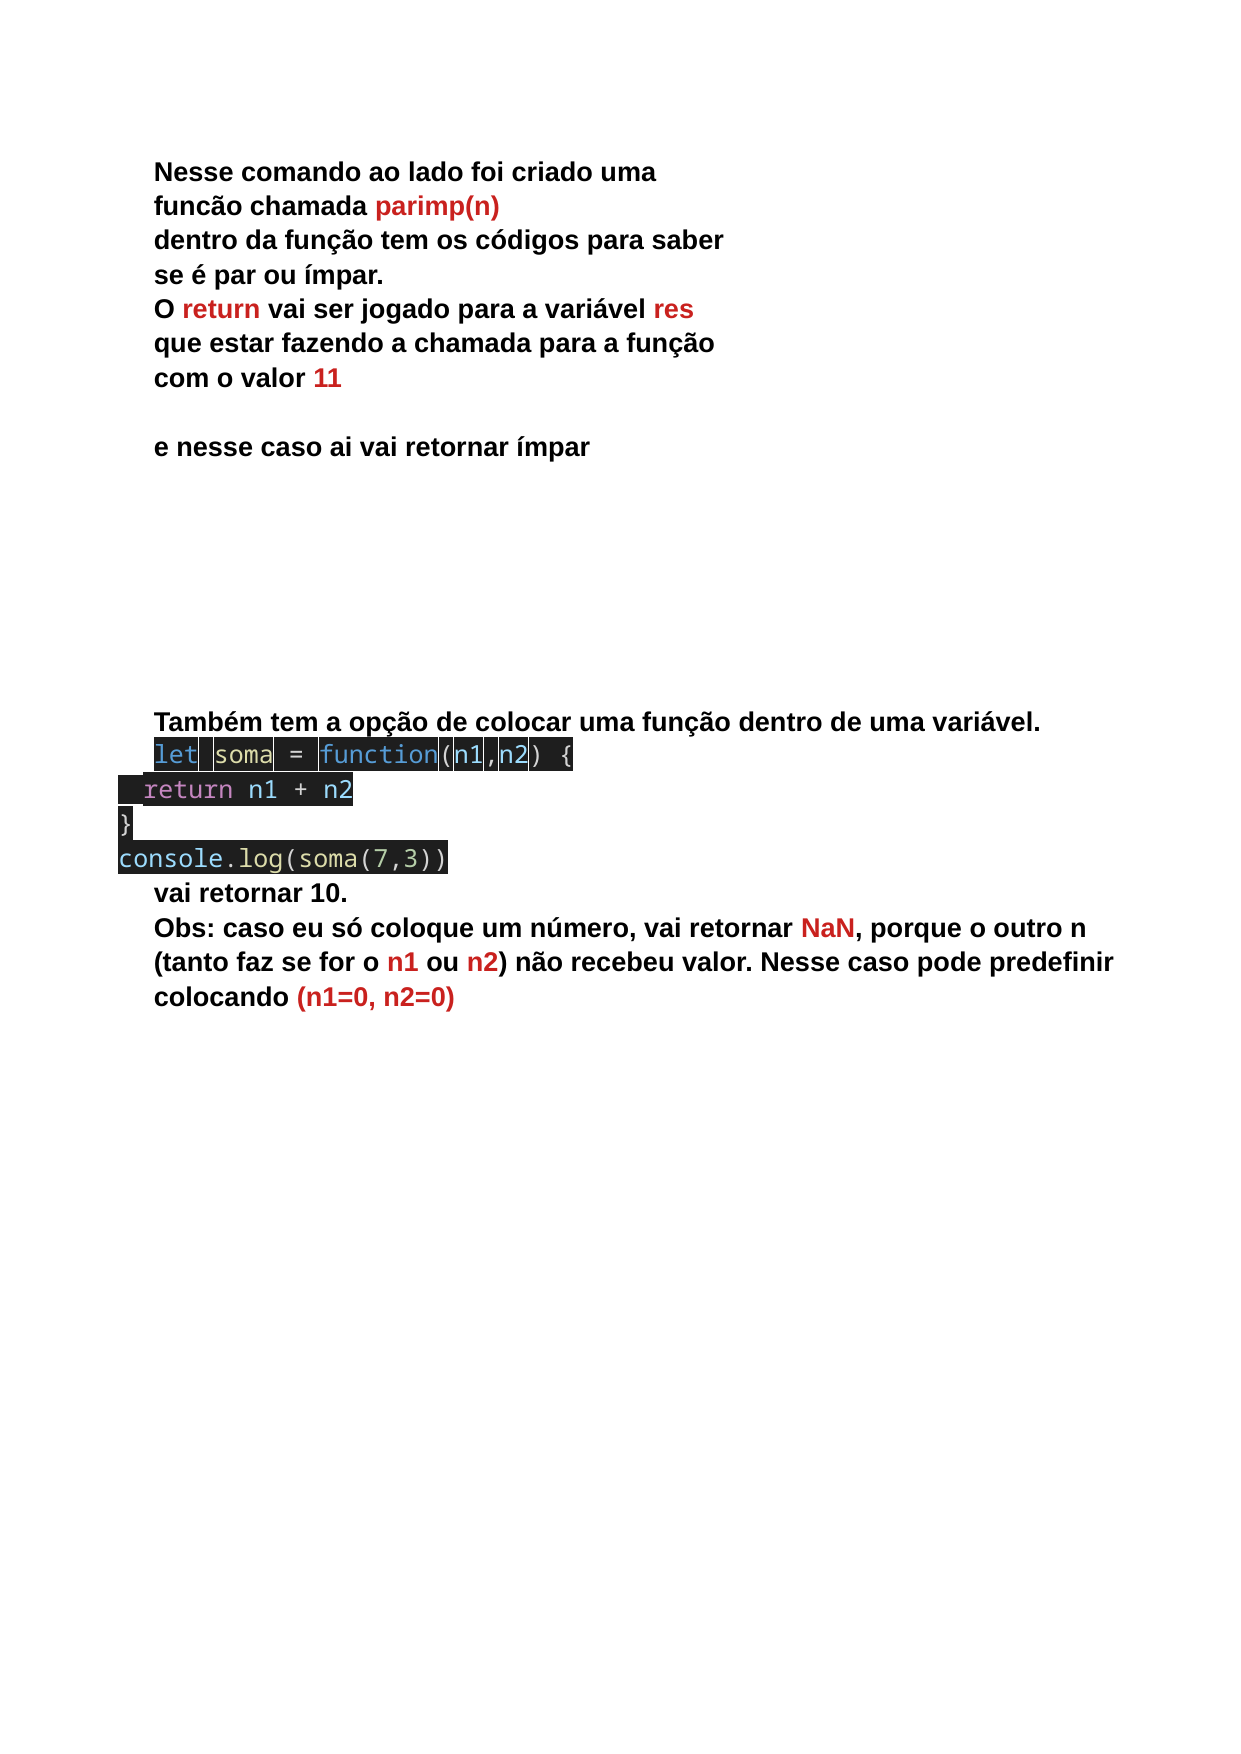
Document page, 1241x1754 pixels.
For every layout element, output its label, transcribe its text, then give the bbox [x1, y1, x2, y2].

text se é par ou ímpar. [153, 256, 1122, 290]
text Obs: caso eu só coloque um número, vai retornar NaN, porque o outro n (tanto faz se for o n1 ou n2) não recebeu valor. Nesse caso pode predefinir colocando (n1=0, n2=0) [153, 909, 1122, 1012]
text Nesse comando ao lado foi criado uma [153, 152, 1122, 187]
text Também tem a opção de colocar uma função dentro de uma variável. [153, 702, 1122, 737]
text vai retornar 10. [153, 874, 1122, 909]
text return n1 + n2 [118, 771, 1122, 806]
text que estar fazendo a chamada para a função [153, 324, 1122, 359]
text console.log(soma(7,3)) [118, 840, 1122, 874]
text com o valor 11 [153, 359, 1122, 393]
text let soma = function(n1,n2) { [153, 737, 1122, 771]
text dentro da função tem os códigos para saber [153, 221, 1122, 256]
text O return vai ser jogado para a variável res [153, 290, 1122, 324]
text } [118, 806, 1122, 840]
text funcão chamada parimp(n) [153, 187, 1122, 221]
text e nesse caso ai vai retornar ímpar [153, 427, 1122, 462]
